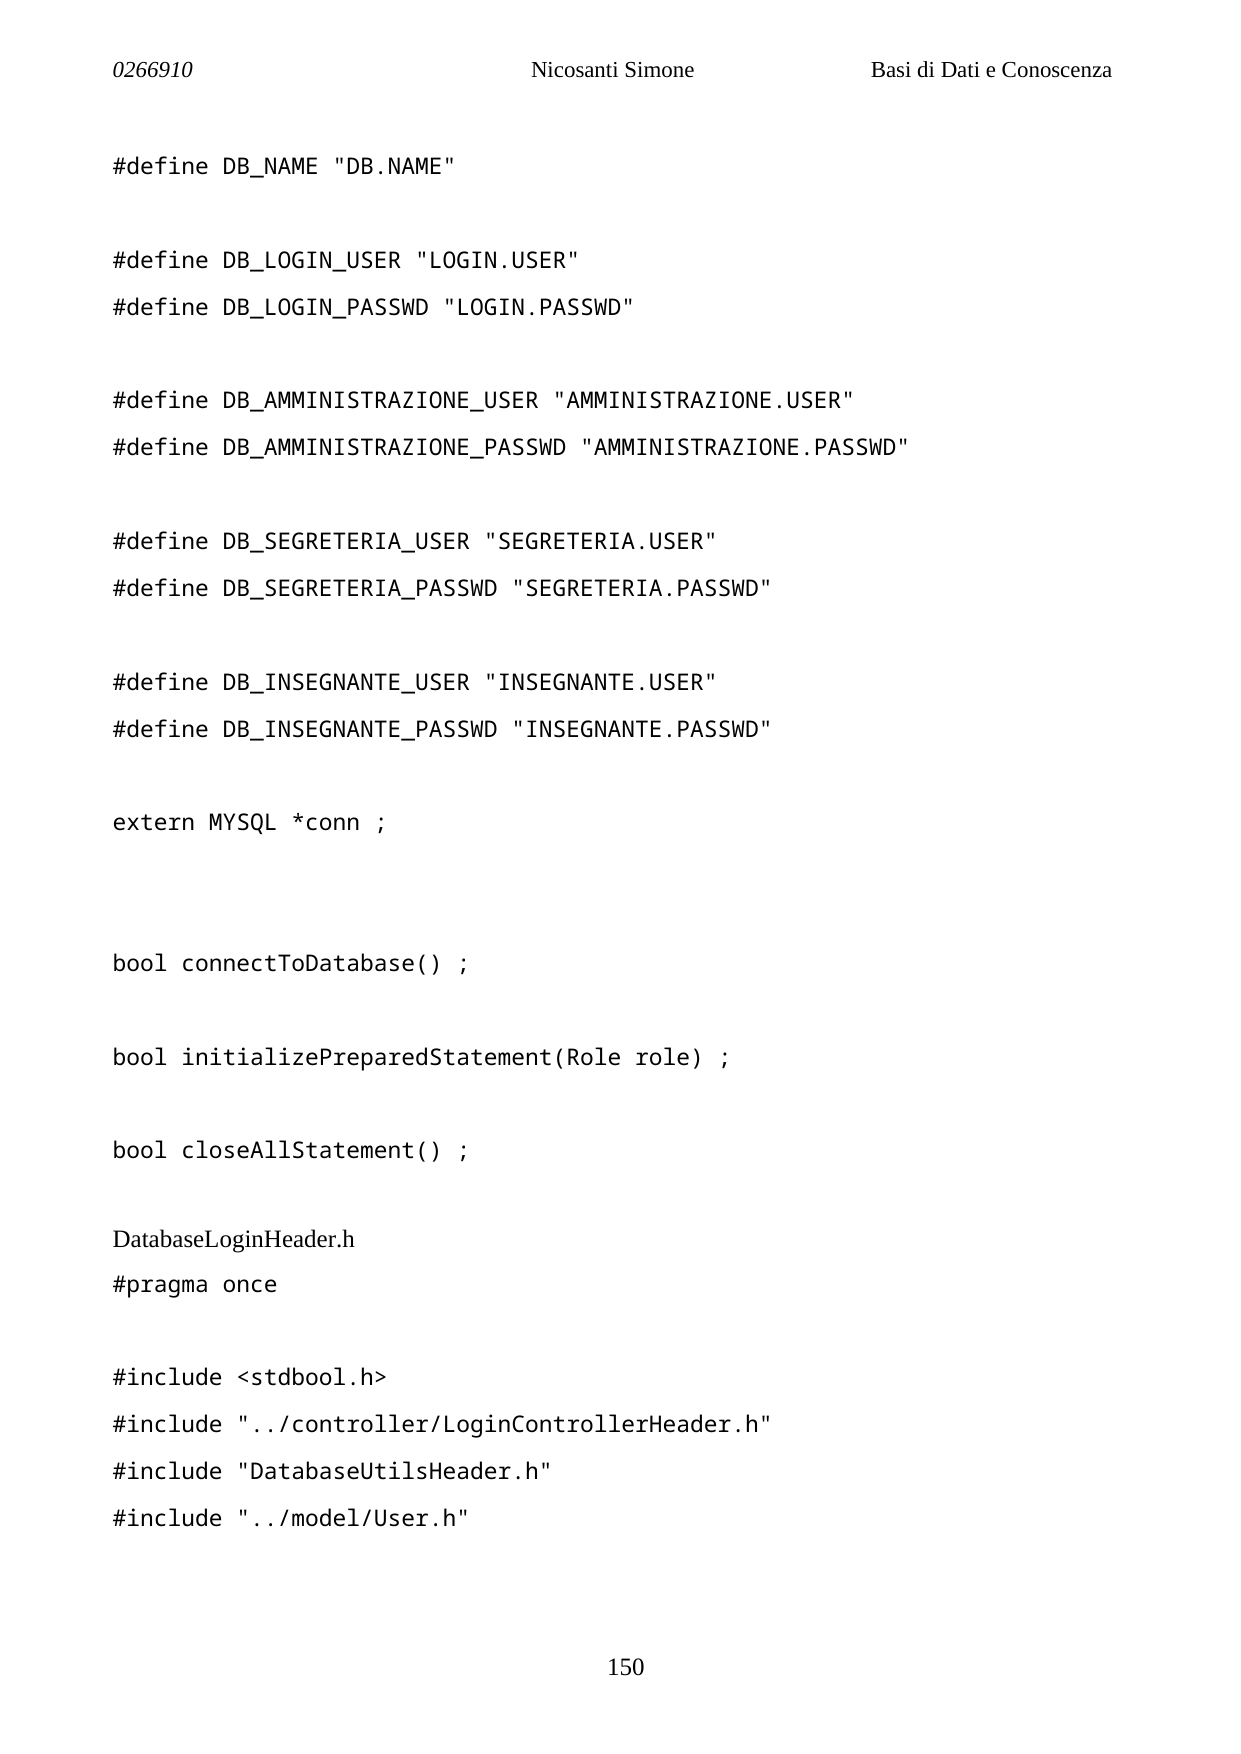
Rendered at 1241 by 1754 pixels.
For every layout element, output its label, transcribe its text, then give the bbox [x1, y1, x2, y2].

text #pragma once [112, 1267, 1128, 1299]
text #define DB_SEGRETERIA_PASSWD "SEGRETERIA.PASSWD" [112, 572, 1128, 603]
text extern MYSQL *conn ; [112, 806, 1128, 837]
text #include "../controller/LoginControllerHeader.h" [112, 1408, 1128, 1439]
text #define DB_AMMINISTRAZIONE_USER "AMMINISTRAZIONE.USER" [112, 384, 1128, 416]
text bool closeAllStatement() ; [112, 1134, 1128, 1166]
text #define DB_AMMINISTRAZIONE_PASSWD "AMMINISTRAZIONE.PASSWD" [112, 431, 1128, 462]
text #define DB_SEGRETERIA_USER "SEGRETERIA.USER" [112, 525, 1128, 556]
text #include "DatabaseUtilsHeader.h" [112, 1455, 1128, 1486]
text #define DB_INSEGNANTE_PASSWD "INSEGNANTE.PASSWD" [112, 712, 1128, 744]
text #include "../model/User.h" [112, 1502, 1128, 1533]
text bool initializePreparedStatement(Role role) ; [112, 1041, 1128, 1072]
text #define DB_LOGIN_USER "LOGIN.USER" [112, 244, 1128, 275]
text #define DB_INSEGNANTE_USER "INSEGNANTE.USER" [112, 666, 1128, 697]
text DatabaseLoginHeader.h [112, 1224, 1128, 1253]
text #define DB_NAME "DB.NAME" [112, 150, 1128, 181]
text #include <stdbool.h> [112, 1361, 1128, 1392]
text #define DB_LOGIN_PASSWD "LOGIN.PASSWD" [112, 291, 1128, 322]
text bool connectToDatabase() ; [112, 947, 1128, 978]
